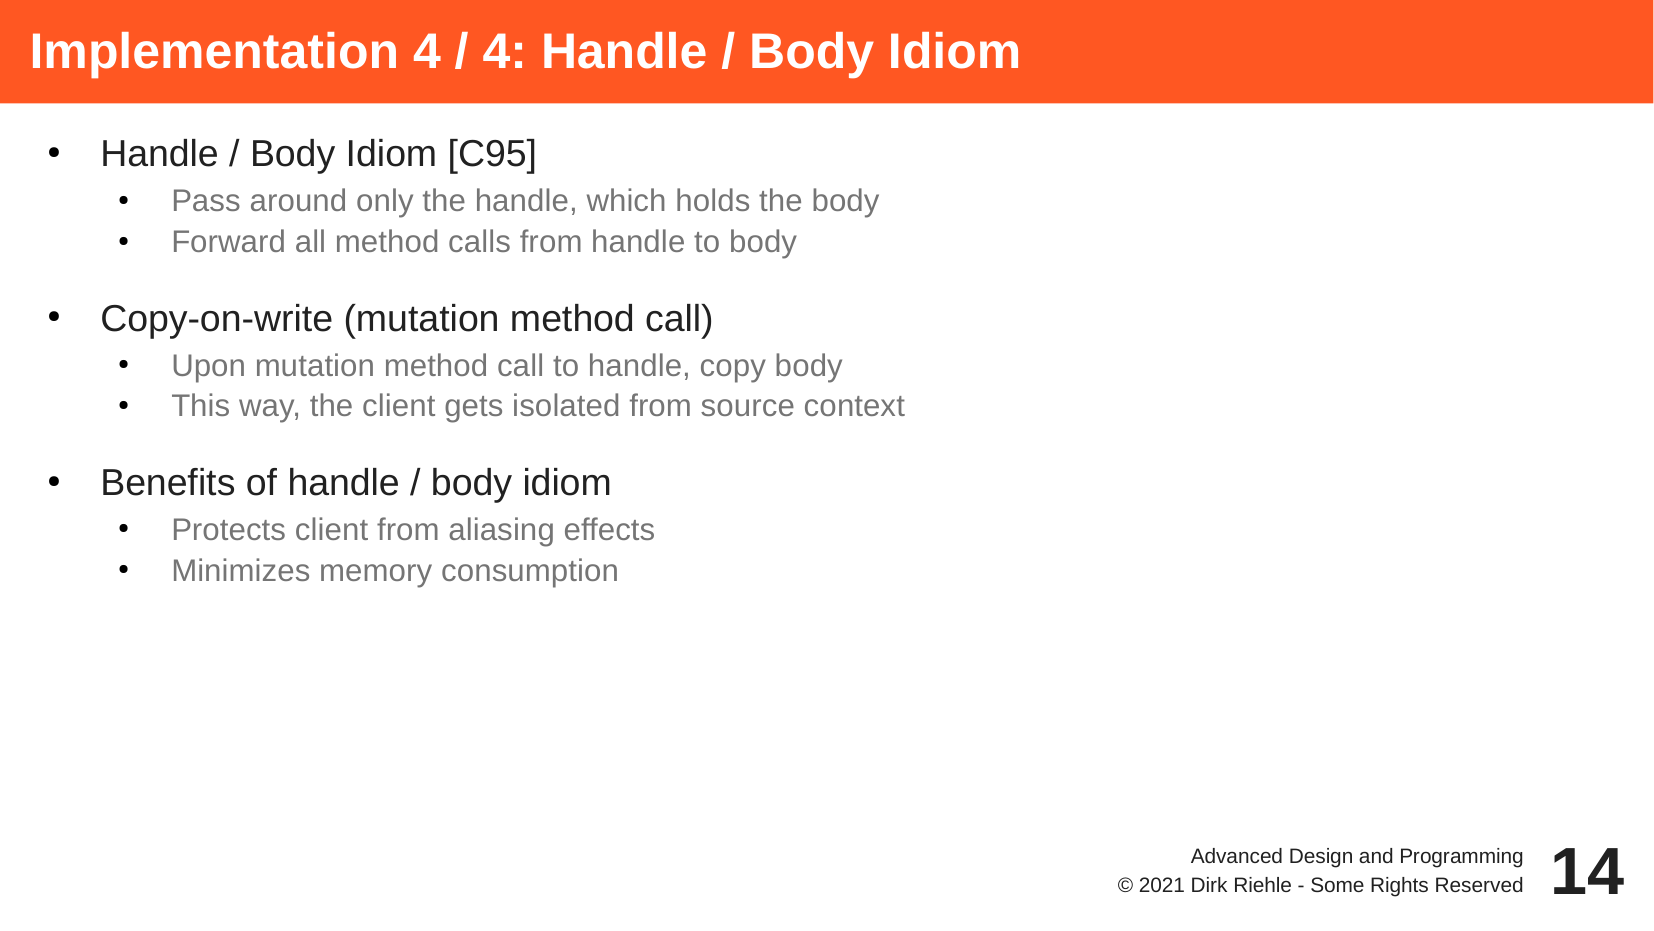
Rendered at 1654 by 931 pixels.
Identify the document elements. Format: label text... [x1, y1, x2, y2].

list Handle / Body Idiom [C95] Pass around only the handle, which holds the body Forward all method calls from handle to body Copy-on-write (mutation method call) Upon mutation method call to handle, copy body This way, the client gets isolated from source context Benefits of handle / body idiom Protects client from aliasing effects Minimizes memory consumption [29, 132, 1625, 813]
title Implementation 4 / 4: Handle / Body Idiom [0, 0, 1654, 104]
